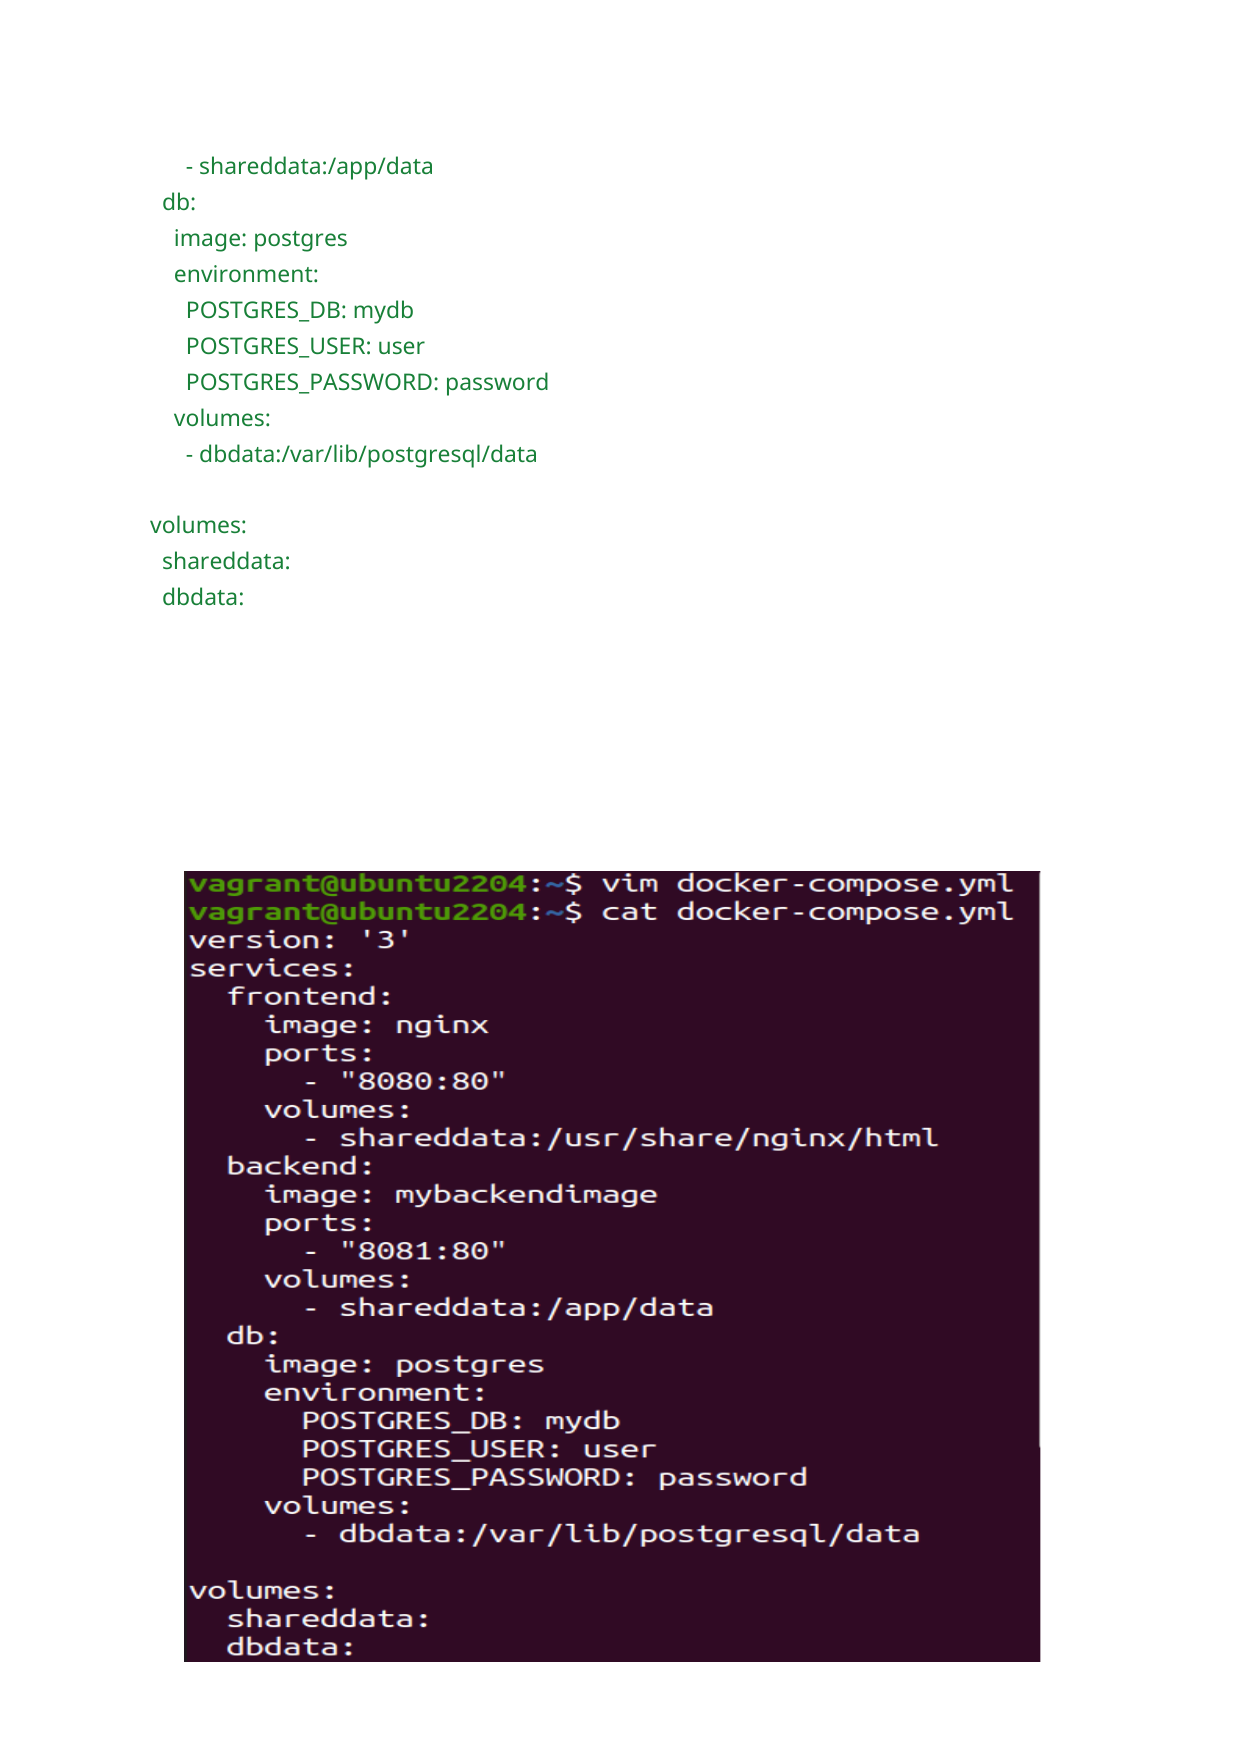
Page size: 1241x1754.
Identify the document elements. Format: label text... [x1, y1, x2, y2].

text shareddata: [150, 545, 1090, 577]
text - shareddata:/app/data [150, 150, 1090, 181]
text volumes: [150, 402, 1090, 433]
text POSTGRES_USER: user [150, 330, 1090, 361]
text - dbdata:/var/lib/postgresql/data [150, 437, 1090, 469]
text POSTGRES_DB: mydb [150, 294, 1090, 325]
text volumes: [150, 509, 1090, 541]
text environment: [150, 258, 1090, 289]
picture [184, 871, 1041, 1662]
text db: [150, 186, 1090, 217]
text dbdata: [150, 581, 1090, 612]
text image: postgres [150, 222, 1090, 253]
text POSTGRES_PASSWORD: password [150, 366, 1090, 397]
